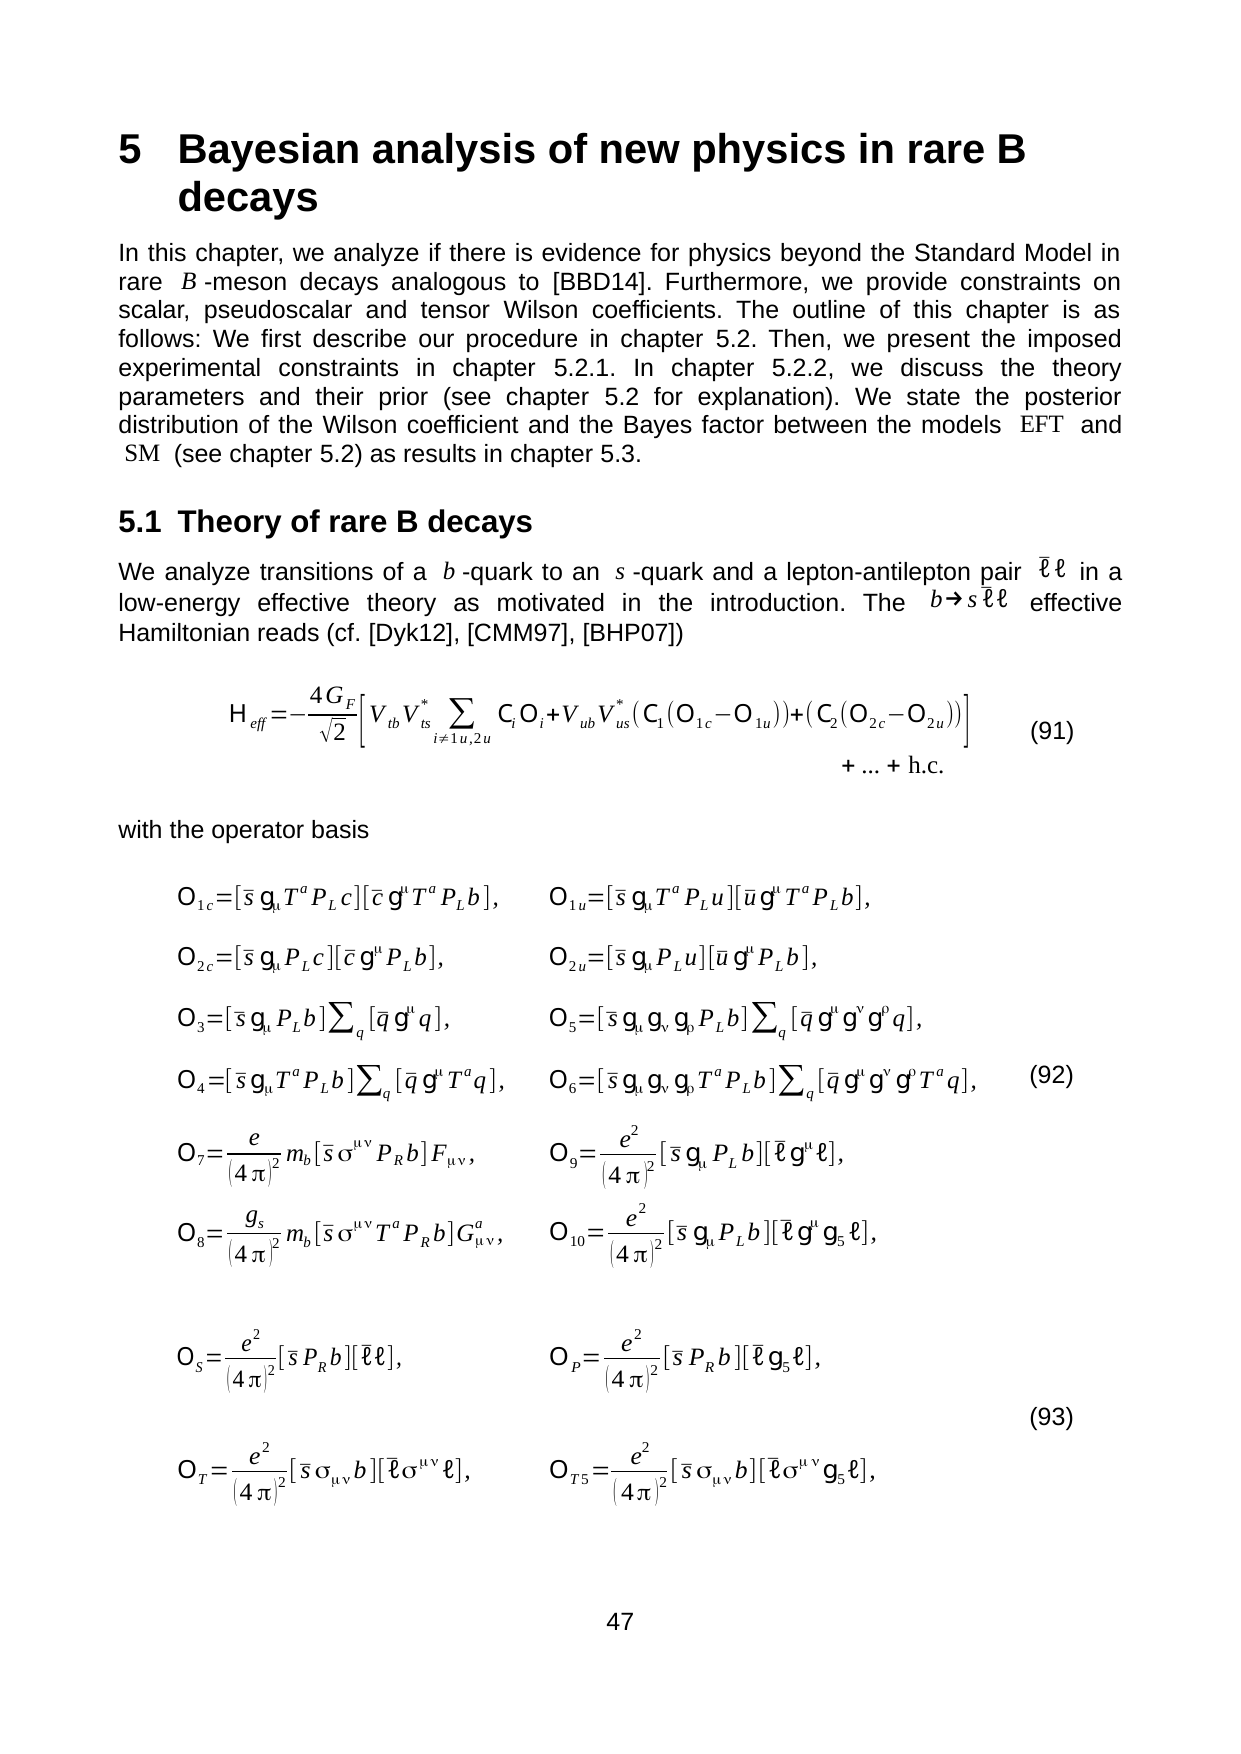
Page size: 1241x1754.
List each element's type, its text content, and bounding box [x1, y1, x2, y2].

text In this chapter, we analyze if there is evidence for physics beyond the Standard Model in rare -meson decays analogous to [BBD14]. Furthermore, we provide constraints on scalar, pseudoscalar and tensor Wilson coefficients. The outline of this chapter is as follows: We first describe our procedure in chapter 5.2. Then, we present the imposed experimental constraints in chapter 5.2.1. In chapter 5.2.2, we discuss the theory parameters and their prior (see chapter 5.2 for explanation). We state the posterior distribution of the Wilson coefficient and the Bayes factor between the models and (see chapter 5.2) as results in chapter 5.3. [118, 238, 1122, 468]
table_header [537, 1304, 1023, 1416]
table_cell [118, 1195, 165, 1275]
table_header (91) [1024, 676, 1123, 784]
table_header (93) [1024, 1304, 1122, 1529]
table_cell [537, 996, 1023, 1057]
table_header [118, 676, 217, 784]
subtitle Theory of rare B decays [118, 503, 1122, 539]
table_cell [537, 1118, 1023, 1194]
text with the operator basis [118, 814, 1122, 845]
table_cell [118, 996, 165, 1057]
table_cell [165, 996, 537, 1057]
table_cell [537, 935, 1023, 996]
table_cell [118, 935, 165, 996]
table_cell [118, 1118, 165, 1194]
table_cell [165, 935, 537, 996]
table_cell [537, 1195, 1023, 1275]
table_cell [118, 1057, 165, 1118]
table_header [165, 1304, 537, 1416]
table_header [217, 676, 1024, 784]
table_cell [118, 1416, 165, 1529]
text We analyze transitions of a -quark to an -quark and a lepton-antilepton pair in a low-energy effective theory as motivated in the introduction. The effective Hamiltonian reads (cf. [Dyk12], [CMM97], [BHP07]) [118, 557, 1122, 647]
table_cell [165, 1416, 537, 1529]
table_cell [537, 1416, 1023, 1529]
table_cell [165, 1057, 537, 1118]
table_cell [165, 1195, 537, 1275]
table_header [165, 874, 537, 935]
table_cell [165, 1118, 537, 1194]
table_cell [537, 1057, 1023, 1118]
table_header [537, 874, 1023, 935]
table_header [118, 1304, 165, 1416]
table_header [118, 874, 165, 935]
subtitle Bayesian analysis of new physics in rare B decays [118, 124, 1122, 220]
table_header (92) [1024, 874, 1122, 1275]
